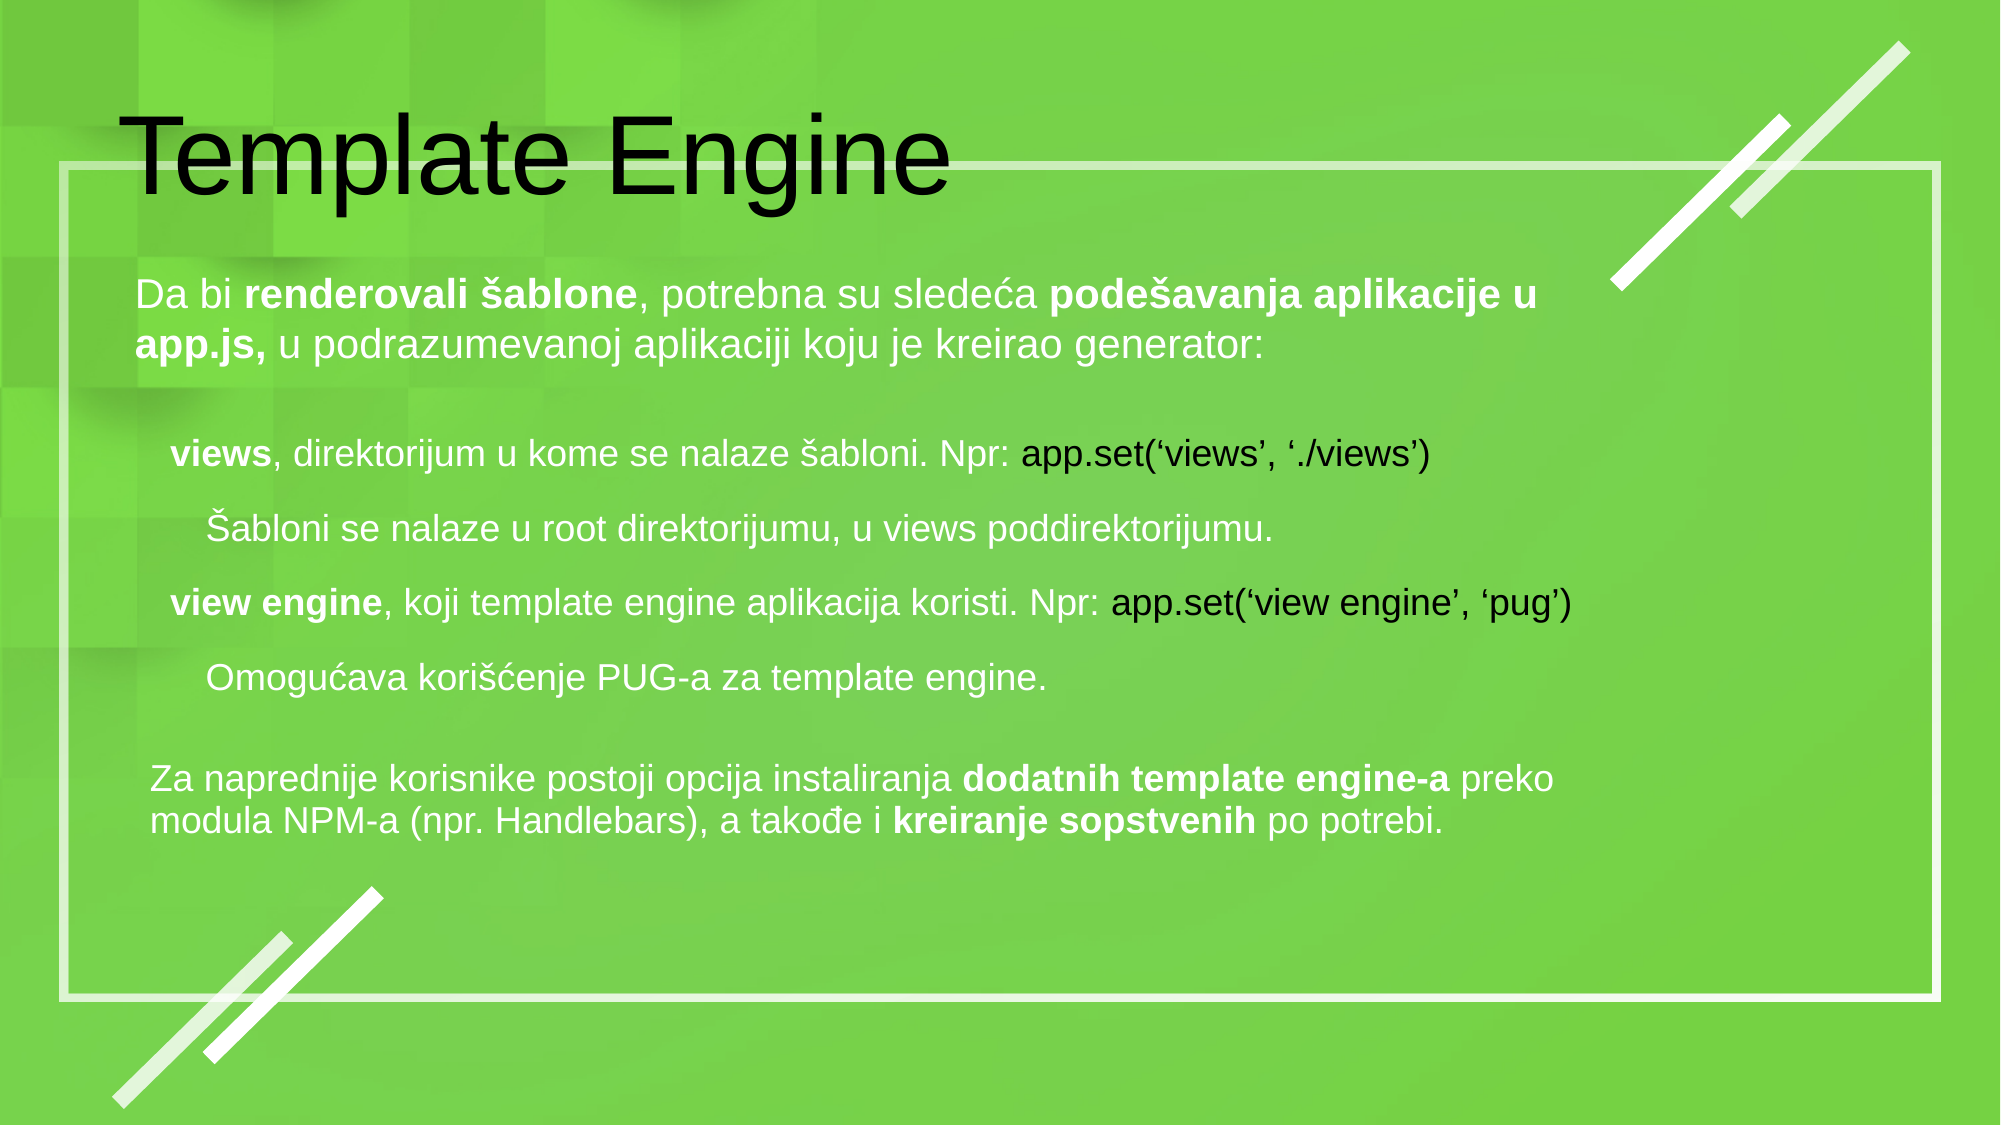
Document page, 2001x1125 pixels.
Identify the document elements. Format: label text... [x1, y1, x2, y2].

text_box views, direktorijum u kome se nalaze šabloni. Npr: app.set(‘views’, ‘./views’) Šabloni se nalaze u root direktorijumu, u views poddirektorijumu. view engine, koji template engine aplikacija koristi. Npr: app.set(‘view engine’, ‘pug’) Omogućava korišćenje PUG-a za template engine. [120, 421, 1651, 706]
text_box [59, 40, 1941, 1109]
text_box Za naprednije korisnike postoji opcija instaliranja dodatnih template engine-a preko modula NPM-a (npr. Handlebars), a takođe i kreiranje sopstvenih po potrebi. [135, 750, 1636, 976]
picture [0, 0, 2001, 1125]
text_box Da bi renderovali šablone, potrebna su sledeća podešavanja aplikacije u app.js, u podrazumevanoj aplikaciji koju je kreirao generator: [120, 259, 1651, 375]
text_box Template Engine [102, 74, 1681, 225]
